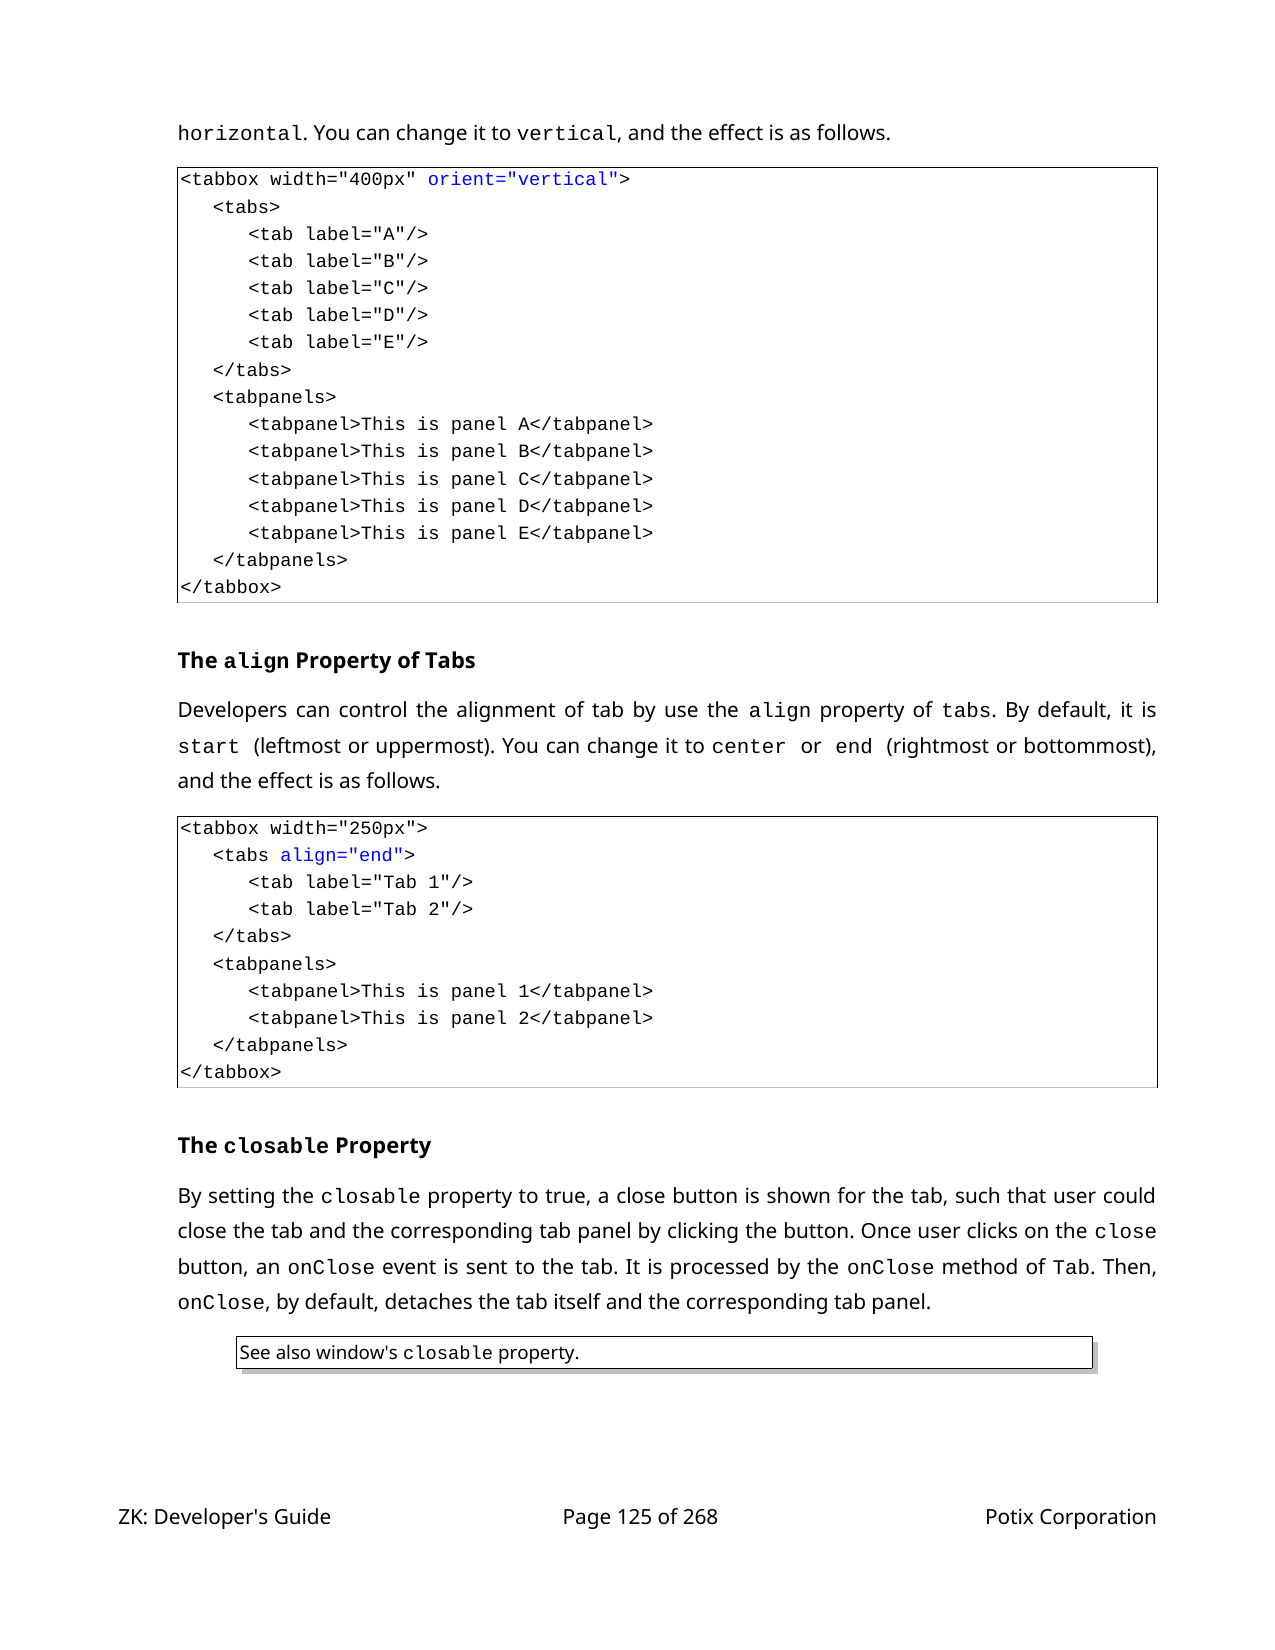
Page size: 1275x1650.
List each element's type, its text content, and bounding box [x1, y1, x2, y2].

subtitle The closable Property [177, 1130, 1157, 1160]
subtitle The align Property of Tabs [177, 645, 1157, 675]
text </tabs> [178, 358, 1157, 382]
text <tab label="Tab 2"/> [178, 897, 1157, 921]
text <tab label="C"/> [178, 276, 1157, 300]
text <tabpanel>This is panel D</tabpanel> [178, 493, 1157, 518]
text <tabbox width="400px" orient="vertical"> [178, 168, 1157, 192]
text <tabpanel>This is panel E</tabpanel> [178, 521, 1157, 545]
text <tab label="Tab 1"/> [178, 870, 1157, 894]
text <tab label="A"/> [178, 222, 1157, 246]
text horizontal. You can change it to vertical, and the effect is as follows. [177, 118, 1157, 147]
text </tabpanels> [178, 548, 1157, 572]
text <tabpanel>This is panel A</tabpanel> [178, 412, 1157, 436]
text </tabs> [178, 924, 1157, 948]
text <tabs align="end"> [178, 843, 1157, 867]
text By setting the closable property to true, a close button is shown for the tab, such that user could close the tab and the corresponding tab panel by clicking the button. Once user clicks on the close button, an onClose event is sent to the tab. It is processed by the onClose method of Tab. Then, onClose, by default, detaches the tab itself and the corresponding tab panel. [177, 1181, 1157, 1316]
text </tabpanels> [178, 1033, 1157, 1057]
text <tabpanels> [178, 951, 1157, 976]
text Developers can control the alignment of tab by use the align property of tabs. By default, it is start (leftmost or uppermost). You can change it to center or end (rightmost or bottommost), and the effect is as follows. [177, 696, 1157, 795]
text <tabpanel>This is panel 2</tabpanel> [178, 1006, 1157, 1030]
text <tab label="B"/> [178, 249, 1157, 273]
text <tabs> [178, 194, 1157, 219]
text <tabpanel>This is panel C</tabpanel> [178, 466, 1157, 491]
text See also window's closable property. [237, 1337, 1092, 1368]
text <tabpanel>This is panel B</tabpanel> [178, 439, 1157, 463]
text <tabpanel>This is panel 1</tabpanel> [178, 979, 1157, 1003]
text <tabpanels> [178, 385, 1157, 409]
text <tab label="D"/> [178, 303, 1157, 327]
text </tabbox> [178, 1060, 1157, 1087]
text <tab label="E"/> [178, 330, 1157, 355]
text </tabbox> [178, 575, 1157, 602]
text <tabbox width="250px"> [178, 817, 1157, 840]
